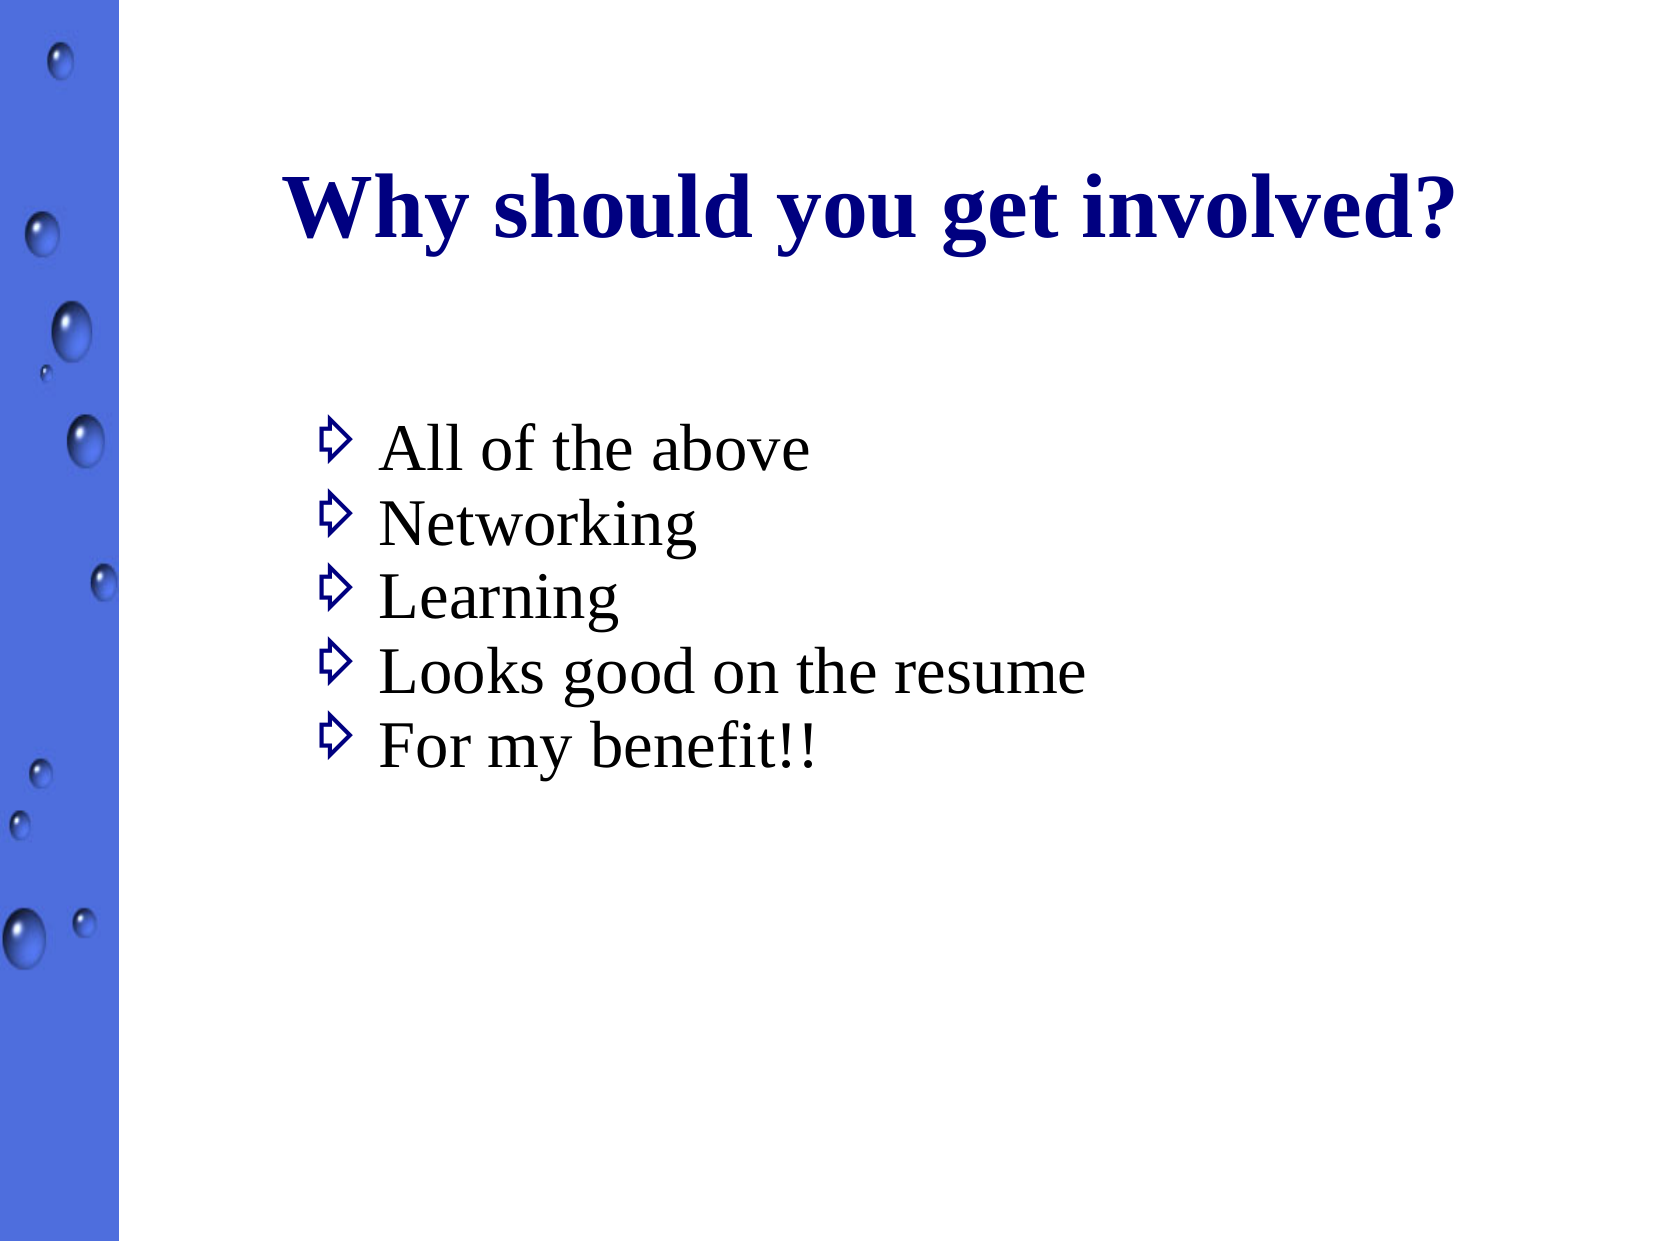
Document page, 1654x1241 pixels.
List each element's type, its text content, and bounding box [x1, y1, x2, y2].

list All of the above Networking Learning Looks good on the resume For my benefit!! [296, 411, 1558, 1230]
title Why should you get involved? [209, 102, 1534, 311]
picture [0, 0, 119, 1241]
